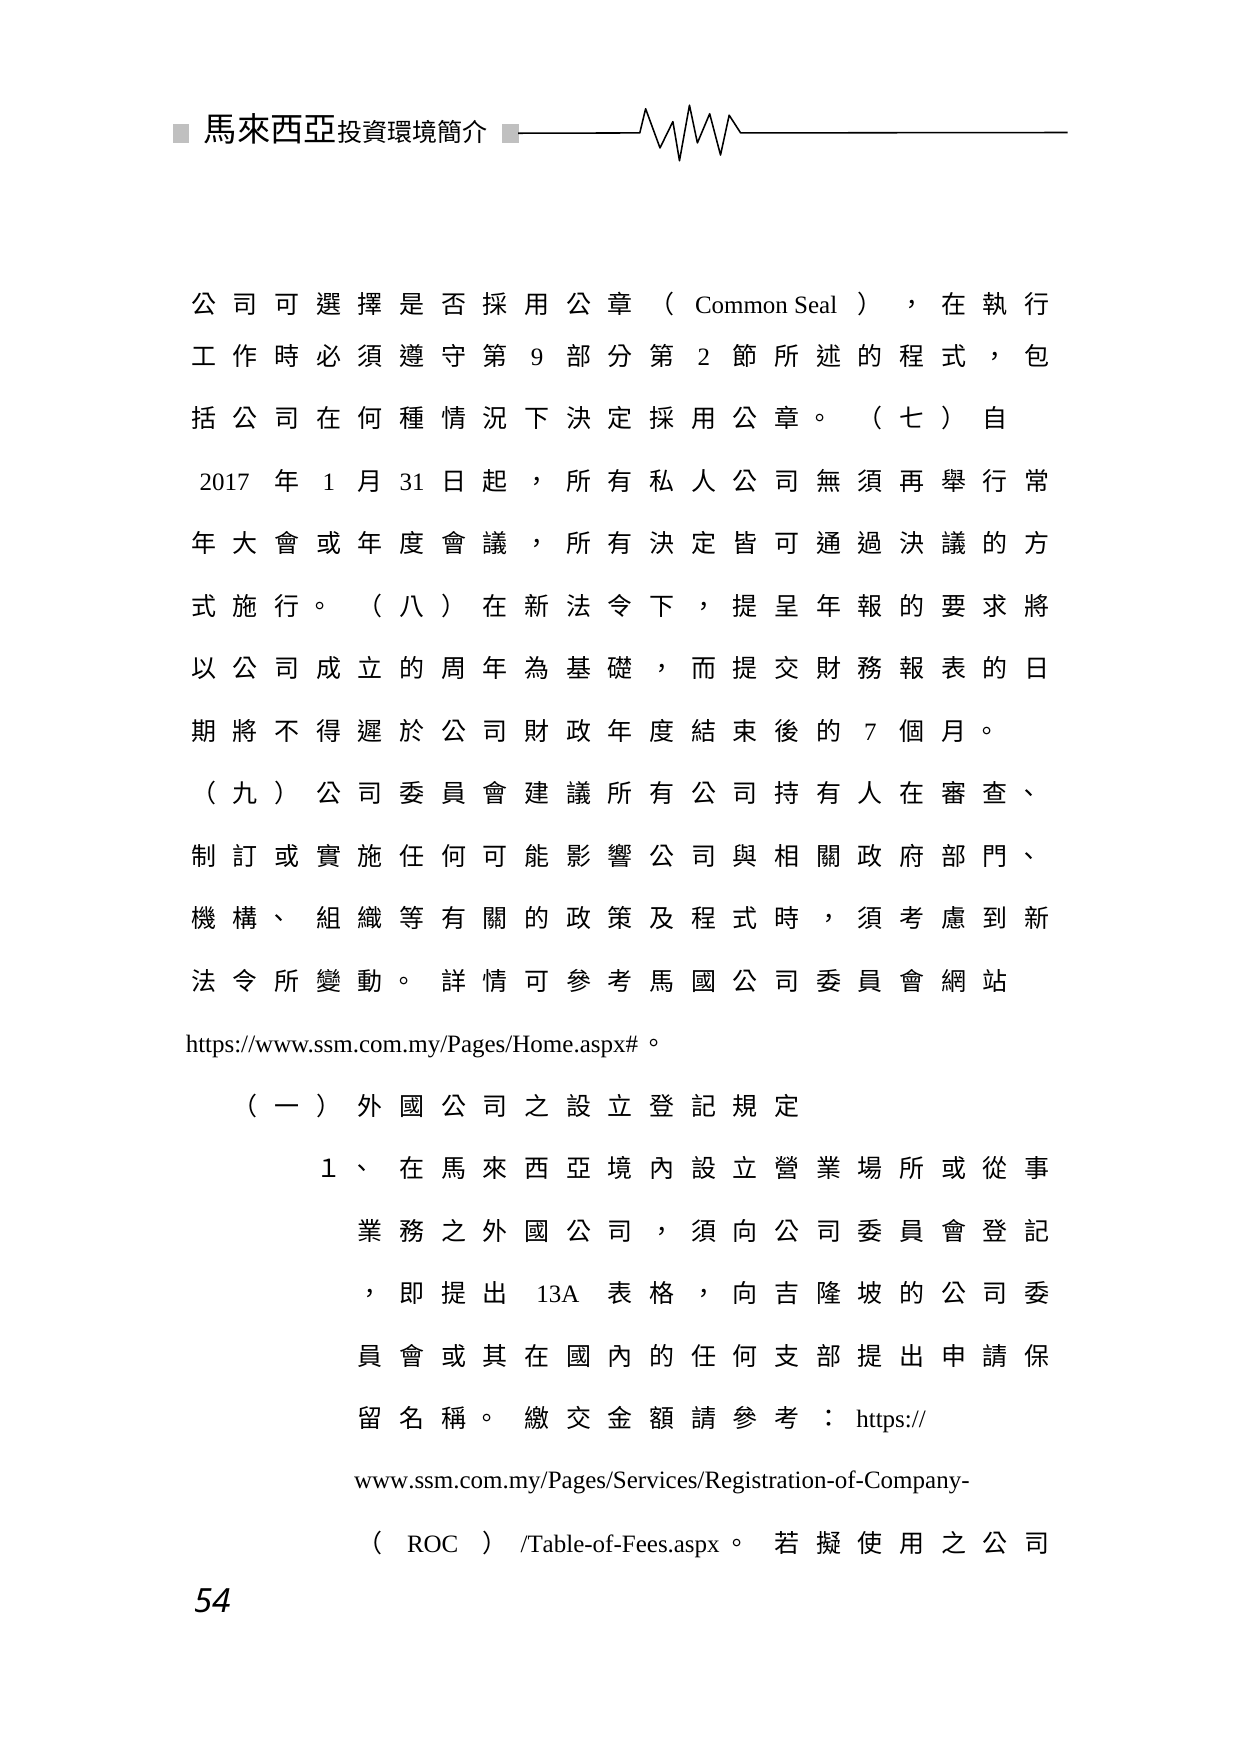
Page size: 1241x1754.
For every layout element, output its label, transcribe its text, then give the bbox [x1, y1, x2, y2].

text １、在馬來西亞境內設立營業場所或從事業務之外國公司，須向公司委員會登記，即提出13A表格，向吉隆坡的公司委員會或其在國內的任何支部提出申請保留名稱。繳交金額請參考：https://www.ssm.com.my/Pages/Services/Registration-of-Company-（ROC）/Table-of-Fees.aspx。若擬使用之公司 [281, 1125, 1058, 1563]
text （一）外國公司之設立登記規定 [207, 1063, 1058, 1125]
text 公司可選擇是否採用公章（Common Seal），在執行工作時必須遵守第9部分第2節所述的程式，包括公司在何種情況下決定採用公章。（七）自2017年1月31日起，所有私人公司無須再舉行常年大會或年度會議，所有決定皆可通過決議的方式施行。（八）在新法令下，提呈年報的要求將以公司成立的周年為基礎，而提交財務報表的日期將不得遲於公司財政年度結束後的7個月。（九）公司委員會建議所有公司持有人在審查、制訂或實施任何可能影響公司與相關政府部門、機構、組織等有關的政策及程式時，須考慮到新法令所變動。詳情可參考馬國公司委員會網站https://www.ssm.com.my/Pages/Home.aspx#。 [183, 250, 1058, 1063]
